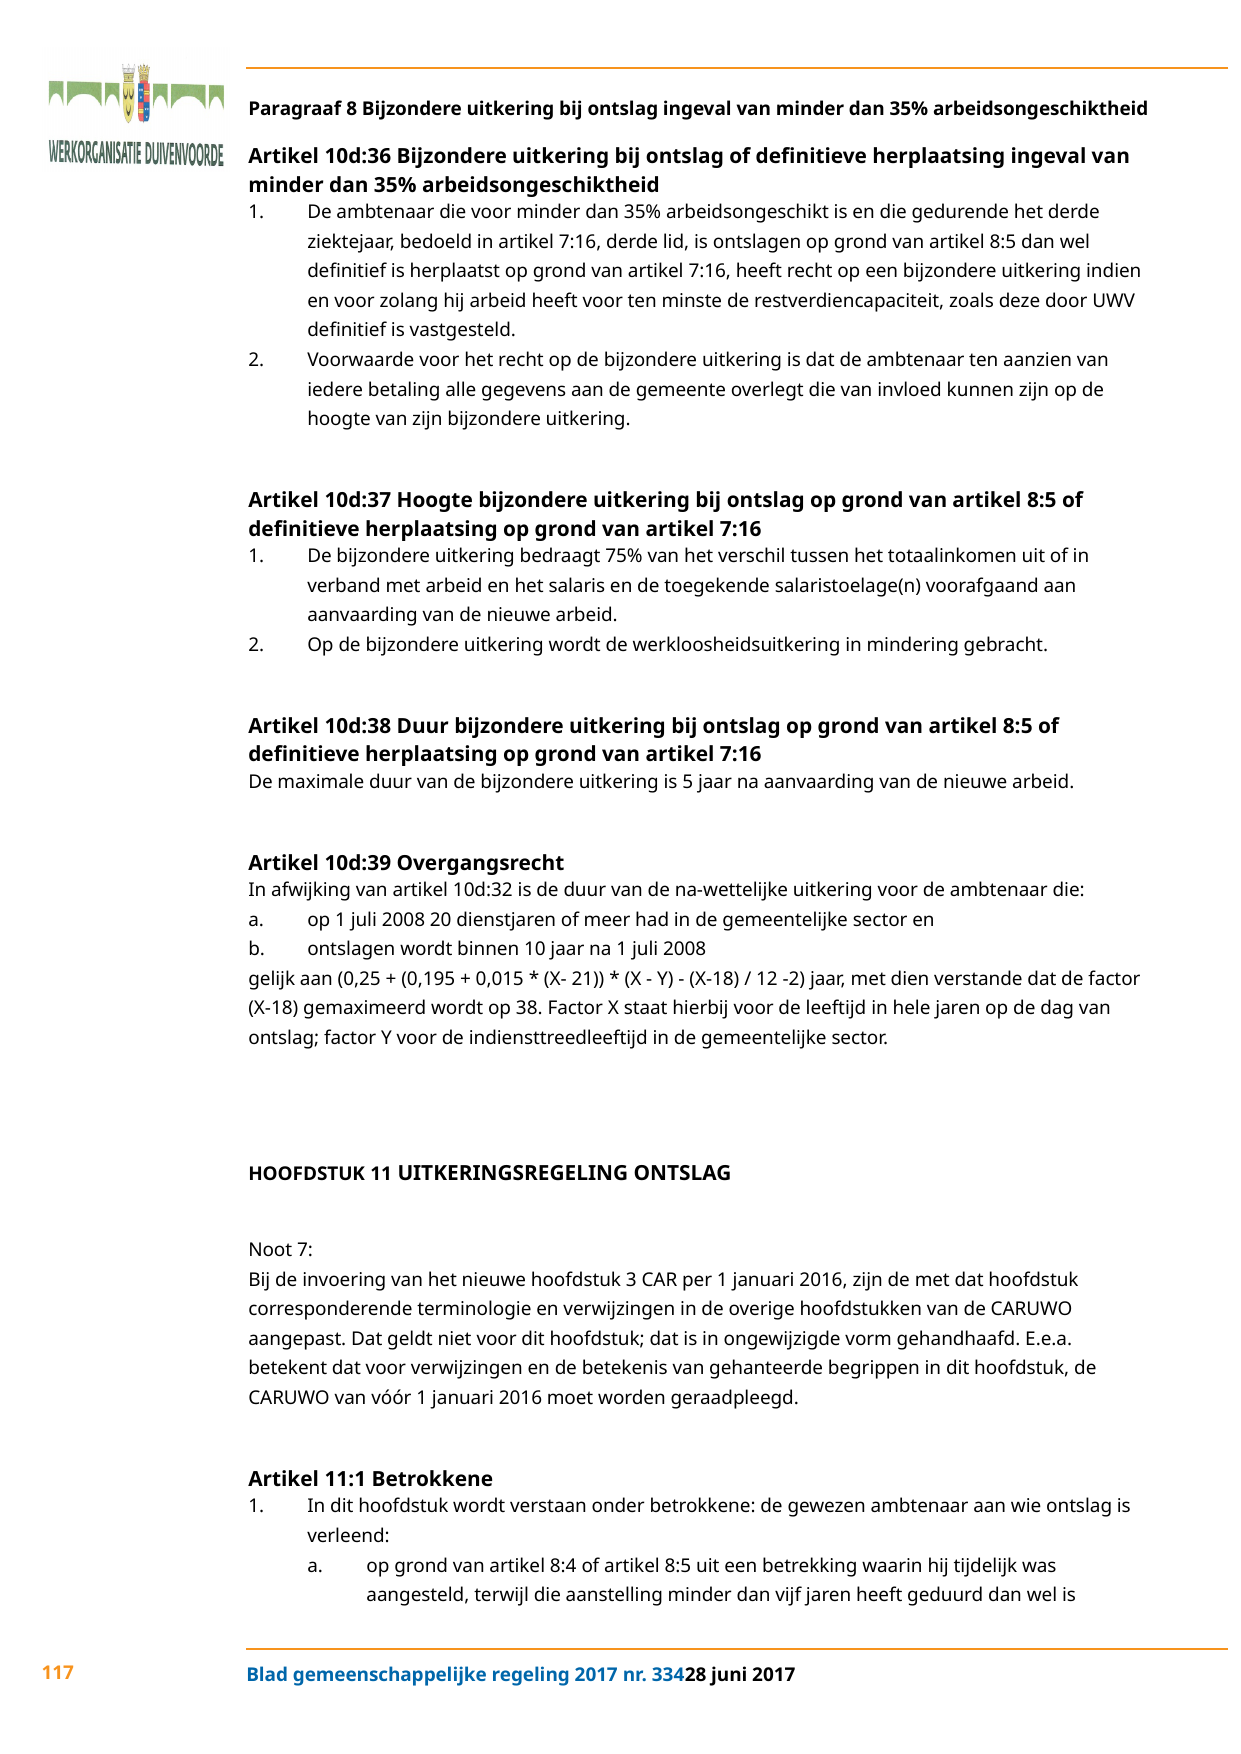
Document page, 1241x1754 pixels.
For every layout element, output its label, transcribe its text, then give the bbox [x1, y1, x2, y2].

picture [41, 47, 231, 172]
text Artikel 10d:37 Hoogte bijzondere uitkering bij ontslag op grond van artikel 8:5 of definitieve herplaatsing op grond van artikel 7:16 [248, 485, 1152, 542]
text Artikel 10d:36 Bijzondere uitkering bij ontslag of definitieve herplaatsing ingeval van minder dan 35% arbeidsongeschiktheid [248, 141, 1152, 198]
list op grond van artikel 8:4 of artikel 8:5 uit een betrekking waarin hij tijdelijk was aangesteld, terwijl die aanstelling minder dan vijf jaren heeft geduurd dan wel is [307, 1552, 1152, 1607]
text Paragraaf 8 Bijzondere uitkering bij ontslag ingeval van minder dan 35% arbeidsongeschiktheid [248, 95, 1152, 121]
list Op de bijzondere uitkering wordt de werkloosheidsuitkering in mindering gebracht. [248, 631, 1152, 657]
text Artikel 10d:39 Overgangsrecht [248, 848, 1152, 876]
list op 1 juli 2008 20 dienstjaren of meer had in de gemeentelijke sector en [248, 906, 1152, 932]
list ontslagen wordt binnen 10 jaar na 1 juli 2008 [248, 935, 1152, 961]
text Artikel 11:1 Betrokkene [248, 1464, 1152, 1493]
list Voorwaarde voor het recht op de bijzondere uitkering is dat de ambtenaar ten aanzien van iedere betaling alle gegevens aan de gemeente overlegt die van invloed kunnen zijn op de hoogte van zijn bijzondere uitkering. [248, 346, 1152, 431]
list In dit hoofdstuk wordt verstaan onder betrokkene: de gewezen ambtenaar aan wie ontslag is verleend: [248, 1493, 1152, 1548]
text Noot 7: [248, 1236, 1152, 1262]
text HOOFDSTUK 11 UITKERINGSREGELING ONTSLAG [248, 1158, 1152, 1187]
text Artikel 10d:38 Duur bijzondere uitkering bij ontslag op grond van artikel 8:5 of definitieve herplaatsing op grond van artikel 7:16 [248, 711, 1152, 768]
list De bijzondere uitkering bedraagt 75% van het verschil tussen het totaalinkomen uit of in verband met arbeid en het salaris en de toegekende salaristoelage(n) voorafgaand aan aanvaarding van de nieuwe arbeid. [248, 542, 1152, 627]
text Bij de invoering van het nieuwe hoofdstuk 3 CAR per 1 januari 2016, zijn de met dat hoofdstuk corresponderende terminologie en verwijzingen in de overige hoofdstukken van de CARUWO aangepast. Dat geldt niet voor dit hoofdstuk; dat is in ongewijzigde vorm gehandhaafd. E.e.a. betekent dat voor verwijzingen en de betekenis van gehanteerde begrippen in dit hoofdstuk, de CARUWO van vóór 1 januari 2016 moet worden geraadpleegd. [248, 1266, 1152, 1410]
text De maximale duur van de bijzondere uitkering is 5 jaar na aanvaarding van de nieuwe arbeid. [248, 768, 1152, 793]
text gelijk aan (0,25 + (0,195 + 0,015 * (X- 21)) * (X - Y) - (X-18) / 12 -2) jaar, met dien verstande dat de factor (X-18) gemaximeerd wordt op 38. Factor X staat hierbij voor de leeftijd in hele jaren op de dag van ontslag; factor Y voor de indiensttreedleeftijd in de gemeentelijke sector. [248, 965, 1152, 1050]
text In afwijking van artikel 10d:32 is de duur van de na-wettelijke uitkering voor de ambtenaar die: [248, 876, 1152, 902]
list De ambtenaar die voor minder dan 35% arbeidsongeschikt is en die gedurende het derde ziektejaar, bedoeld in artikel 7:16, derde lid, is ontslagen op grond van artikel 8:5 dan wel definitief is herplaatst op grond van artikel 7:16, heeft recht op een bijzondere uitkering indien en voor zolang hij arbeid heeft voor ten minste de restverdiencapaciteit, zoals deze door UWV definitief is vastgesteld. [248, 198, 1152, 342]
